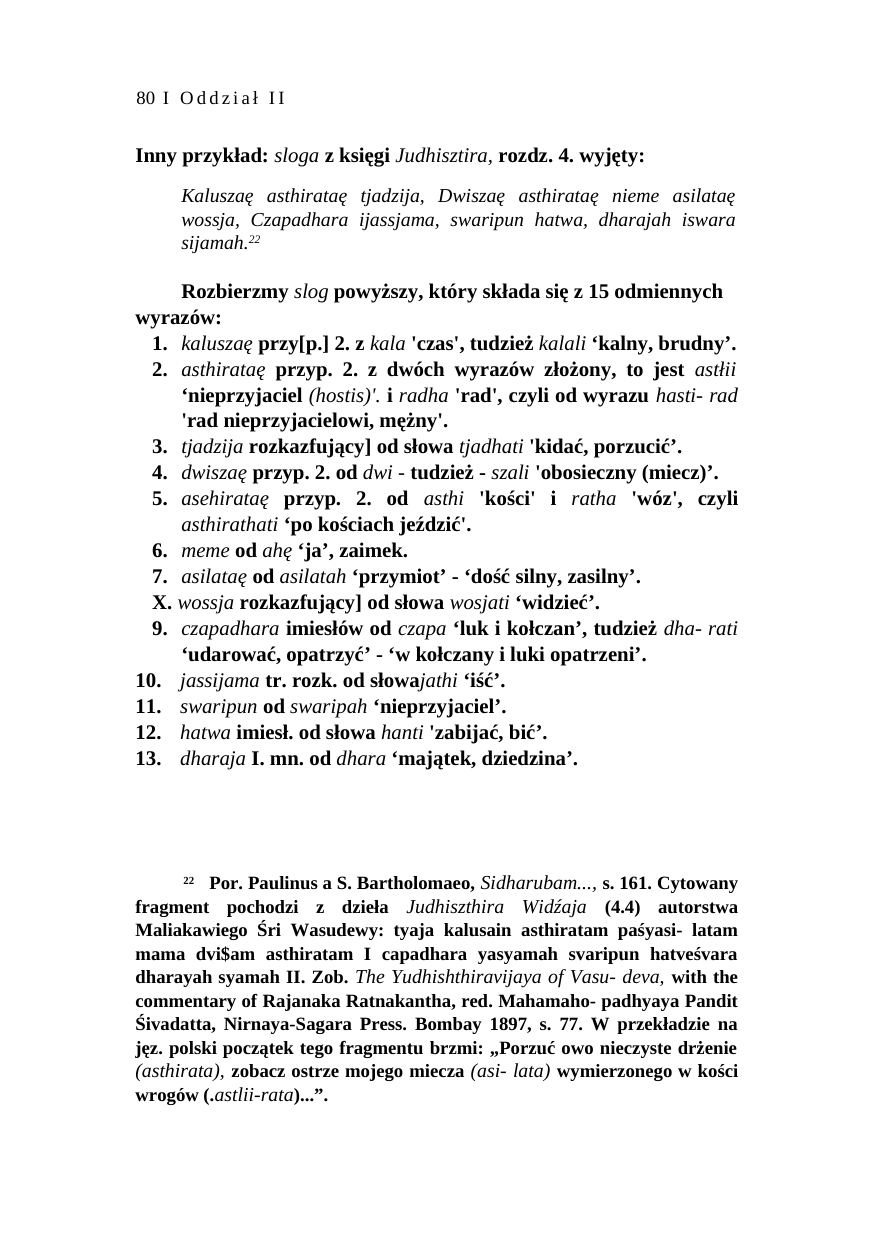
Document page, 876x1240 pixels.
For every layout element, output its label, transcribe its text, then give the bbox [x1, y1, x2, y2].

list hatwa imiesł. od słowa hanti 'zabijać, bić’. [135, 718, 738, 744]
list tjadzija rozkazfujący] od słowa tjadhati 'kidać, porzucić’. [152, 433, 738, 459]
list asehirataę przyp. 2. od asthi 'kości' i ratha 'wóz', czyli asthirathati ‘po kościach jeździć'. [152, 485, 738, 537]
text X. wossja rozkazfujący] od słowa wosjati ‘widzieć’. [152, 589, 738, 615]
list asthirataę przyp. 2. z dwóch wyrazów złożony, to jest astłii ‘nieprzyjaciel (hostis)'. i radha 'rad', czyli od wyrazu hasti- rad 'rad nieprzyjacielowi, mężny'. [152, 355, 738, 433]
list dwiszaę przyp. 2. od dwi - tudzież - szali 'obosieczny (miecz)’. [152, 459, 738, 485]
text Inny przykład: sloga z księgi Judhisztira, rozdz. 4. wyjęty: [135, 146, 738, 167]
list meme od ahę ‘ja’, zaimek. [152, 537, 738, 563]
text Kaluszaę asthirataę tjadzija, Dwiszaę asthirataę nieme asilataę wossja, Czapadhara ijassjama, swaripun hatwa, dharajah iswara sijamah.22 [181, 184, 738, 254]
list dharaja I. mn. od dhara ‘majątek, dziedzina’. [135, 744, 738, 770]
list jassijama tr. rozk. od słowajathi ‘iść’. [135, 667, 738, 692]
list czapadhara imiesłów od czapa ‘luk i kołczan’, tudzież dha- rati ‘udarować, opatrzyć’ - ‘w kołczany i luki opatrzeni’. [152, 615, 738, 667]
list asilataę od asilatah ‘przymiot’ - ‘dość silny, zasilny’. [152, 563, 738, 589]
list swaripun od swaripah ‘nieprzyjaciel’. [135, 692, 738, 718]
text Rozbierzmy slog powyższy, który składa się z 15 odmiennych wyrazów: [135, 277, 738, 329]
text 22 Por. Paulinus a S. Bartholomaeo, Sidharubam..., s. 161. Cytowany fragment pochodzi z dzieła Judhiszthira Widźaja (4.4) autorstwa Maliakawiego Śri Wasudewy: tyaja kalusain asthiratam paśyasi- latam mama dvi$am asthiratam I capadhara yasyamah svaripun hatveśvara dharayah syamah II. Zob. The Yudhishthiravijaya of Vasu- deva, with the commentary of Rajanaka Ratnakantha, red. Mahamaho- padhyaya Pandit Śivadatta, Nirnaya-Sagara Press. Bombay 1897, s. 77. W przekładzie na jęz. polski początek tego fragmentu brzmi: „Porzuć owo nieczyste drżenie (asthirata), zobacz ostrze mojego miecza (asi- lata) wymierzonego w kości wrogów (.astlii-rata)...”. [135, 871, 738, 1106]
list kaluszaę przy[p.] 2. z kala 'czas', tudzież kalali ‘kalny, brudny’. [152, 329, 738, 355]
text 80 I Oddział II [136, 90, 302, 108]
